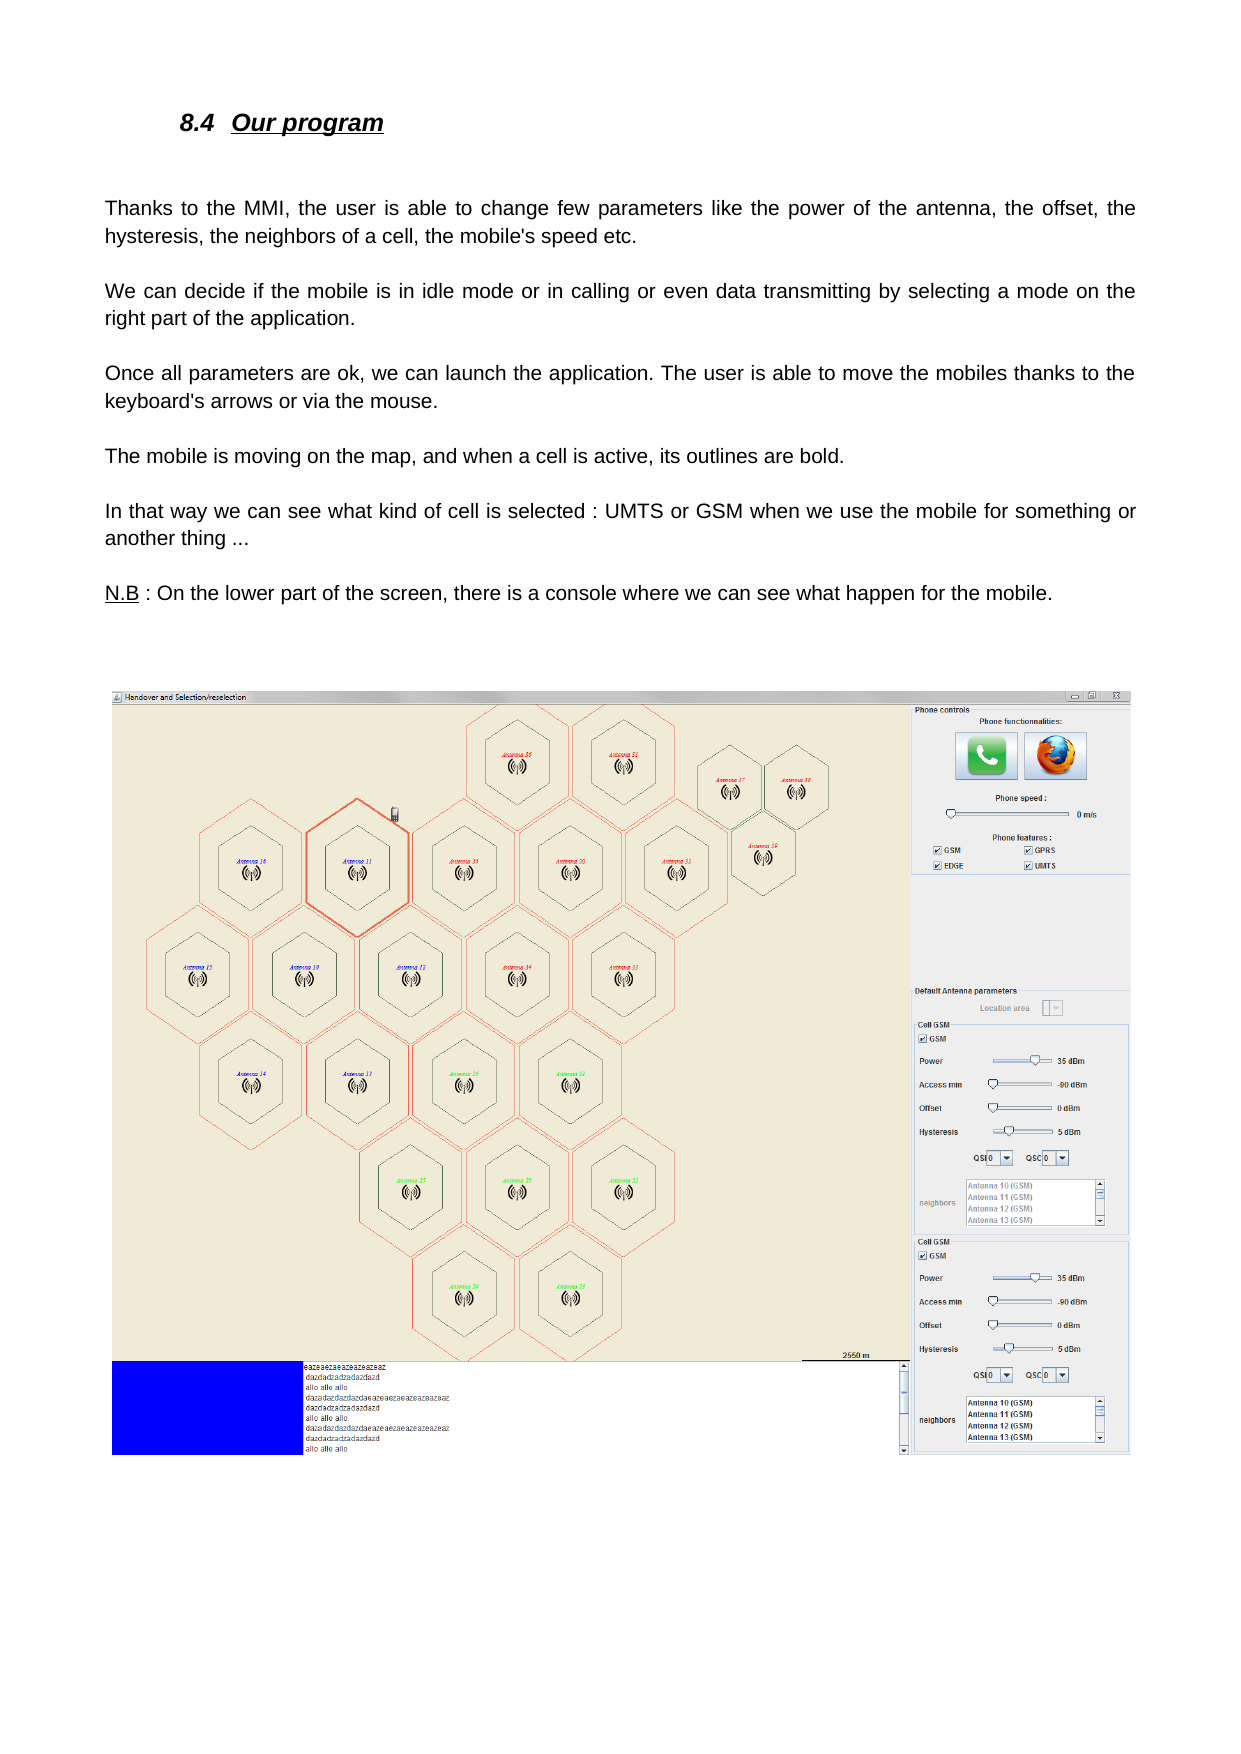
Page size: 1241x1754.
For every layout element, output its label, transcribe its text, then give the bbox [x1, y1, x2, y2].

text In that way we can see what kind of cell is selected : UMTS or GSM when we use the mobile for something or another thing ... [104, 498, 1138, 550]
text Thanks to the MMI, the user is able to change few parameters like the power of the antenna, the offset, the hysteresis, the neighbors of a cell, the mobile's speed etc. [104, 196, 1138, 247]
subtitle Our program [179, 108, 1138, 137]
text The mobile is moving on the map, and when a cell is active, its outlines are bold. [104, 443, 1138, 467]
text N.B : On the lower part of the screen, there is a console where we can see what happen for the mobile. [104, 581, 1138, 605]
text We can decide if the mobile is in idle mode or in calling or even data transmitting by selecting a mode on the right part of the application. [104, 278, 1138, 330]
text Once all parameters are ok, we can launch the application. The user is able to move the mobiles thanks to the keyboard's arrows or via the mouse. [104, 361, 1138, 412]
